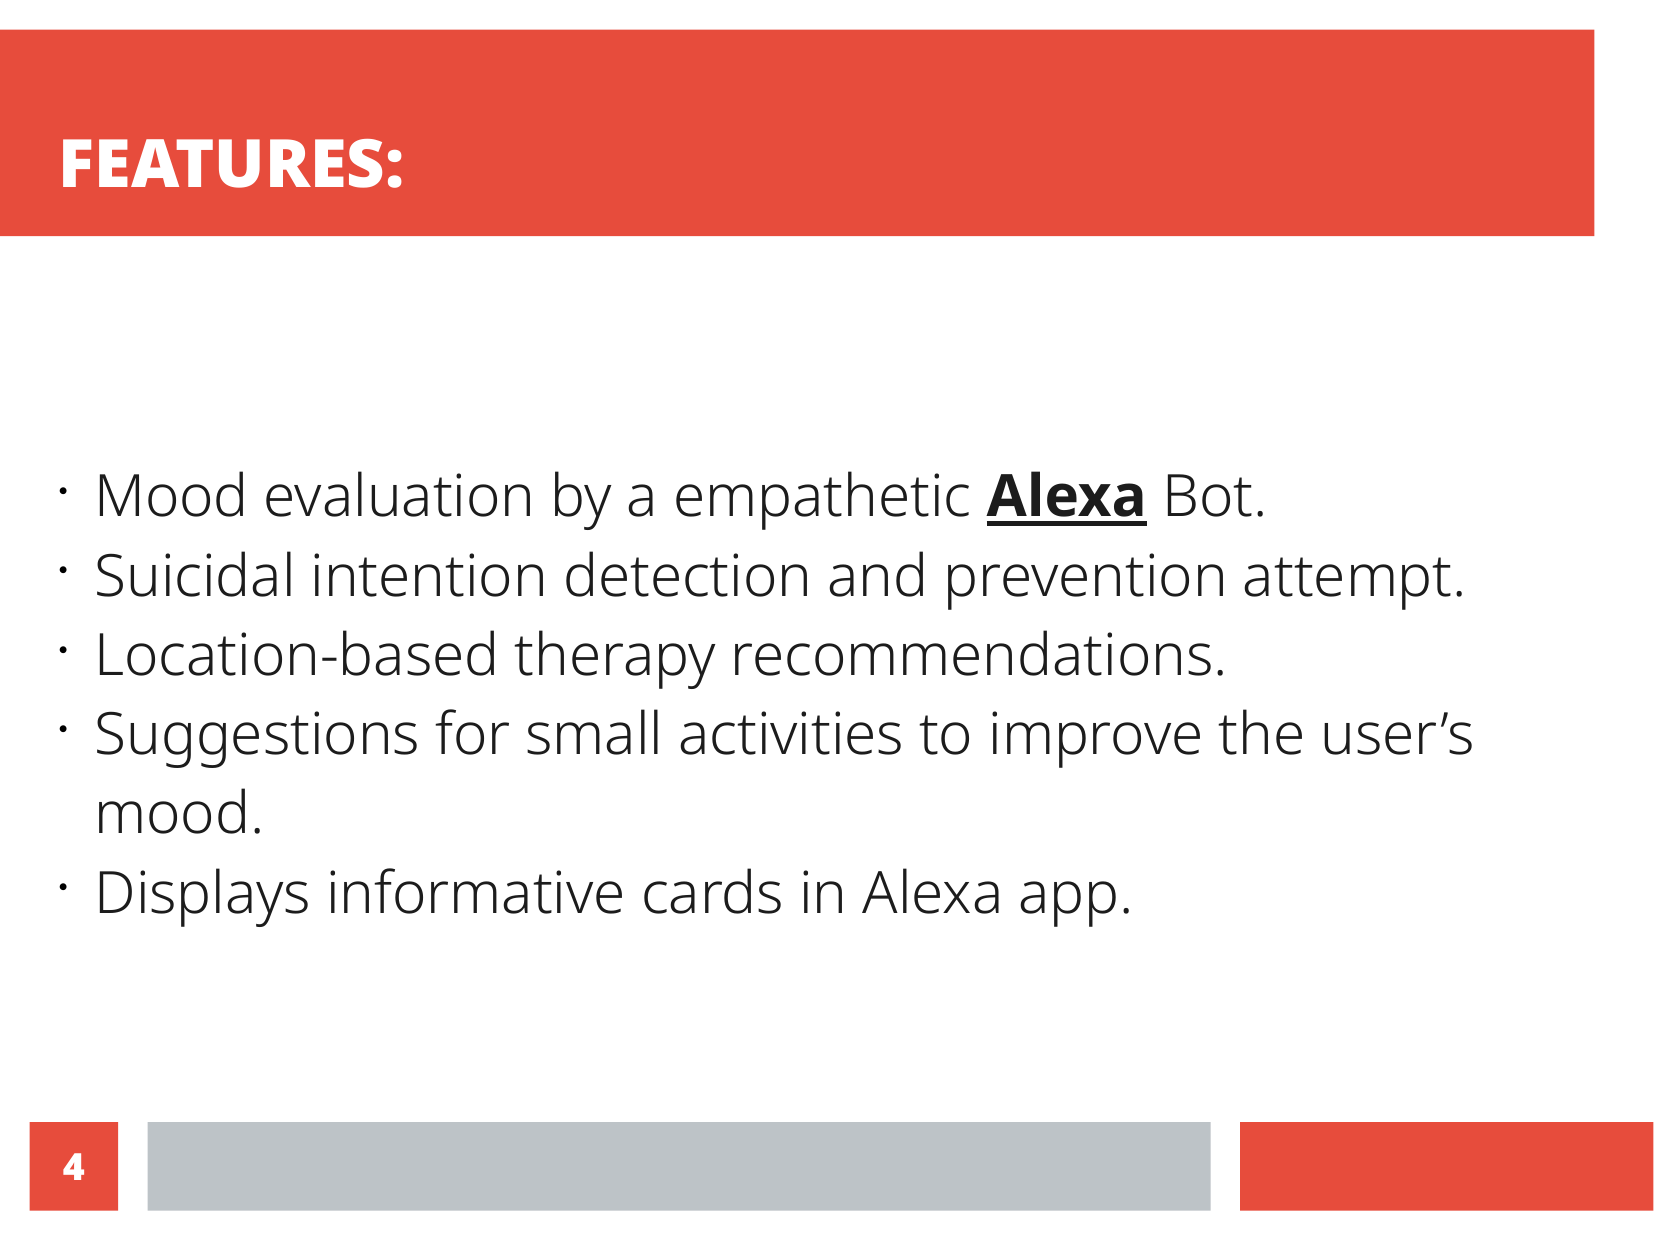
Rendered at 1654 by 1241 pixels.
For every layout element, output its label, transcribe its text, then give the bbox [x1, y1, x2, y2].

title FEATURES: [59, 59, 1595, 207]
subtitle Mood evaluation by a empathetic Alexa Bot. Suicidal intention detection and prevention attempt. Location-based therapy recommendations. Suggestions for small activities to improve the user’s mood. Displays informative cards in Alexa app. [59, 454, 1565, 1223]
